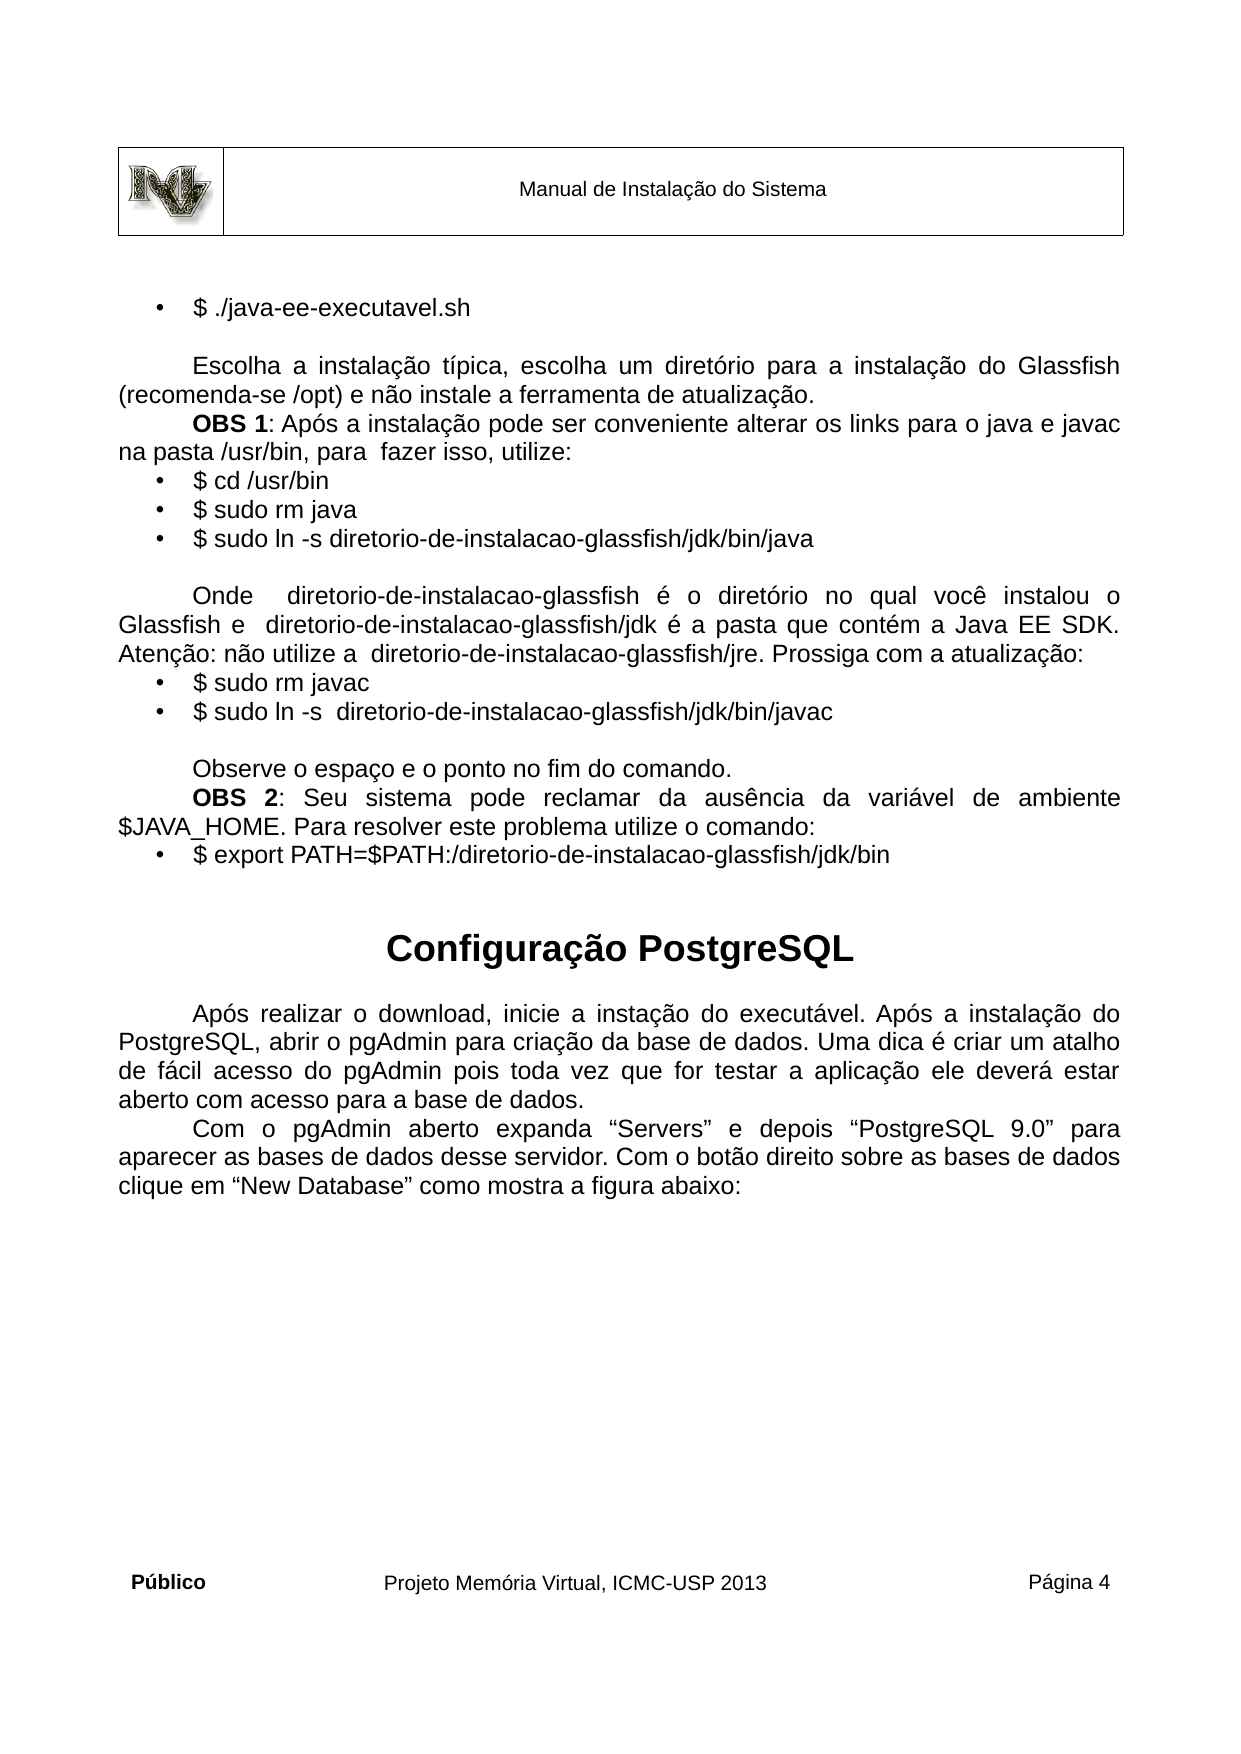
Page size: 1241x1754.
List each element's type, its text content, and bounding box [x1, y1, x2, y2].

text Onde diretorio-de-instalacao-glassfish é o diretório no qual você instalou o Glassfish e diretorio-de-instalacao-glassfish/jdk é a pasta que contém a Java EE SDK. Atenção: não utilize a diretorio-de-instalacao-glassfish/jre. Prossiga com a atualização: [118, 581, 1122, 668]
text Com o pgAdmin aberto expanda “Servers” e depois “PostgreSQL 9.0” para aparecer as bases de dados desse servidor. Com o botão direito sobre as bases de dados clique em “New Database” como mostra a figura abaixo: [118, 1113, 1122, 1200]
list $ cd /usr/bin [156, 466, 1122, 495]
subtitle Configuração PostgreSQL [118, 927, 1122, 970]
text Escolha a instalação típica, escolha um diretório para a instalação do Glassfish (recomenda-se /opt) e não instale a ferramenta de atualização. [118, 351, 1122, 408]
picture [123, 153, 214, 229]
text OBS 1: Após a instalação pode ser conveniente alterar os links para o java e javac na pasta /usr/bin, para fazer isso, utilize: [118, 408, 1122, 466]
text OBS 2: Seu sistema pode reclamar da ausência da variável de ambiente $JAVA_HOME. Para resolver este problema utilize o comando: [118, 783, 1122, 840]
list $ export PATH=$PATH:/diretorio-de-instalacao-glassfish/jdk/bin [156, 840, 1122, 869]
text Após realizar o download, inicie a instação do executável. Após a instalação do PostgreSQL, abrir o pgAdmin para criação da base de dados. Uma dica é criar um atalho de fácil acesso do pgAdmin pois toda vez que for testar a aplicação ele deverá estar aberto com acesso para a base de dados. [118, 998, 1122, 1113]
list $ sudo ln -s diretorio-de-instalacao-glassfish/jdk/bin/javac [156, 696, 1122, 725]
list $ sudo rm java [156, 495, 1122, 524]
list $ sudo ln -s diretorio-de-instalacao-glassfish/jdk/bin/java [156, 524, 1122, 553]
list $ ./java-ee-executavel.sh [156, 293, 1122, 322]
text Observe o espaço e o ponto no fim do comando. [118, 754, 1122, 783]
list $ sudo rm javac [156, 668, 1122, 696]
